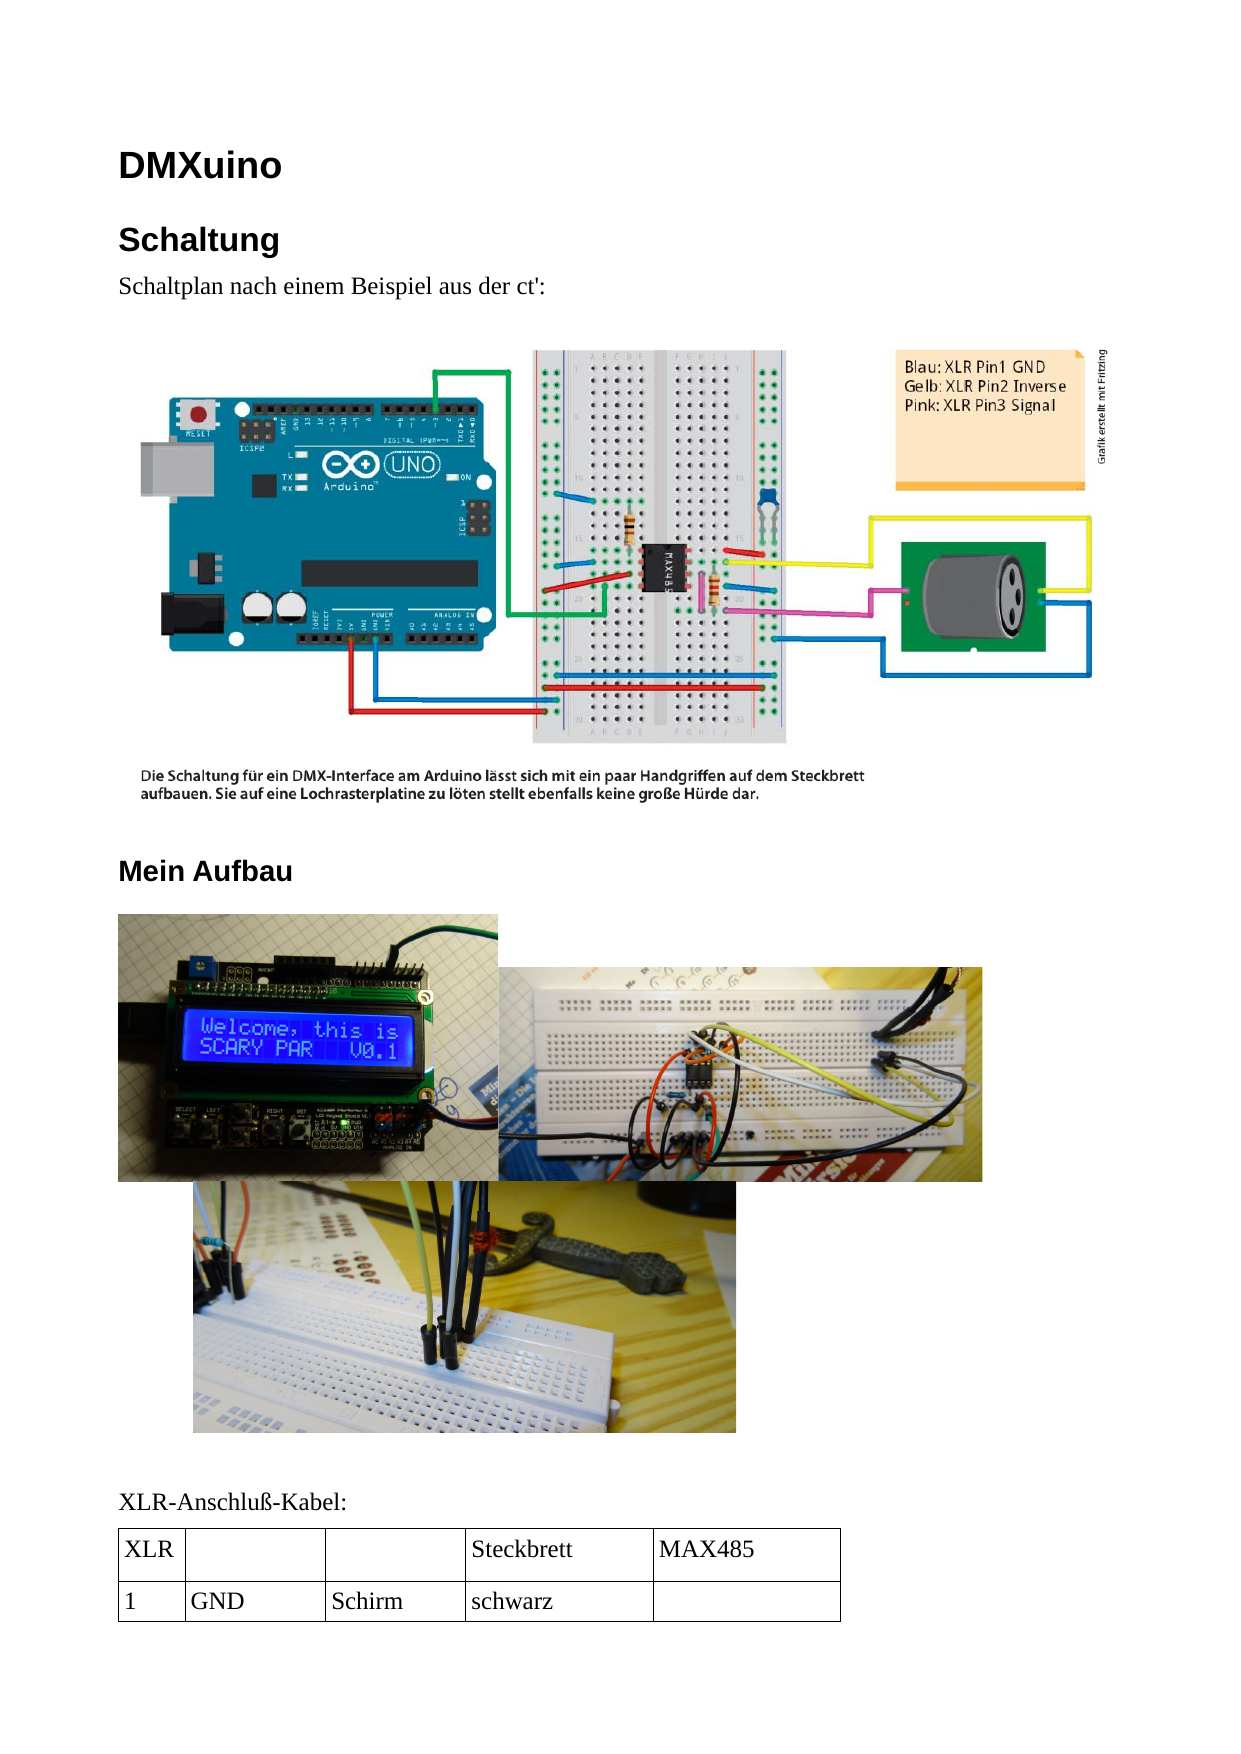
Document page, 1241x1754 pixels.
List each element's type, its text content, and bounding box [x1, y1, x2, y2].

picture [118, 914, 983, 1433]
table_header MAX485 [654, 1529, 840, 1581]
subtitle Mein Aufbau [118, 853, 1122, 887]
text XLR-Anschluß-Kabel: [118, 1487, 1122, 1515]
subtitle Schaltung [118, 220, 1122, 259]
table_cell [654, 1582, 840, 1621]
table_cell Schirm [326, 1582, 465, 1621]
subtitle DMXuino [118, 143, 1122, 187]
table_header XLR [119, 1529, 185, 1581]
table_header Steckbrett [466, 1529, 653, 1581]
picture [118, 312, 1123, 827]
text Schaltplan nach einem Beispiel aus der ct': [118, 271, 1122, 300]
table_cell schwarz [466, 1582, 653, 1621]
table_header [186, 1529, 325, 1581]
table_cell 1 [119, 1582, 185, 1621]
table_header [326, 1529, 465, 1581]
table_cell GND [186, 1582, 325, 1621]
